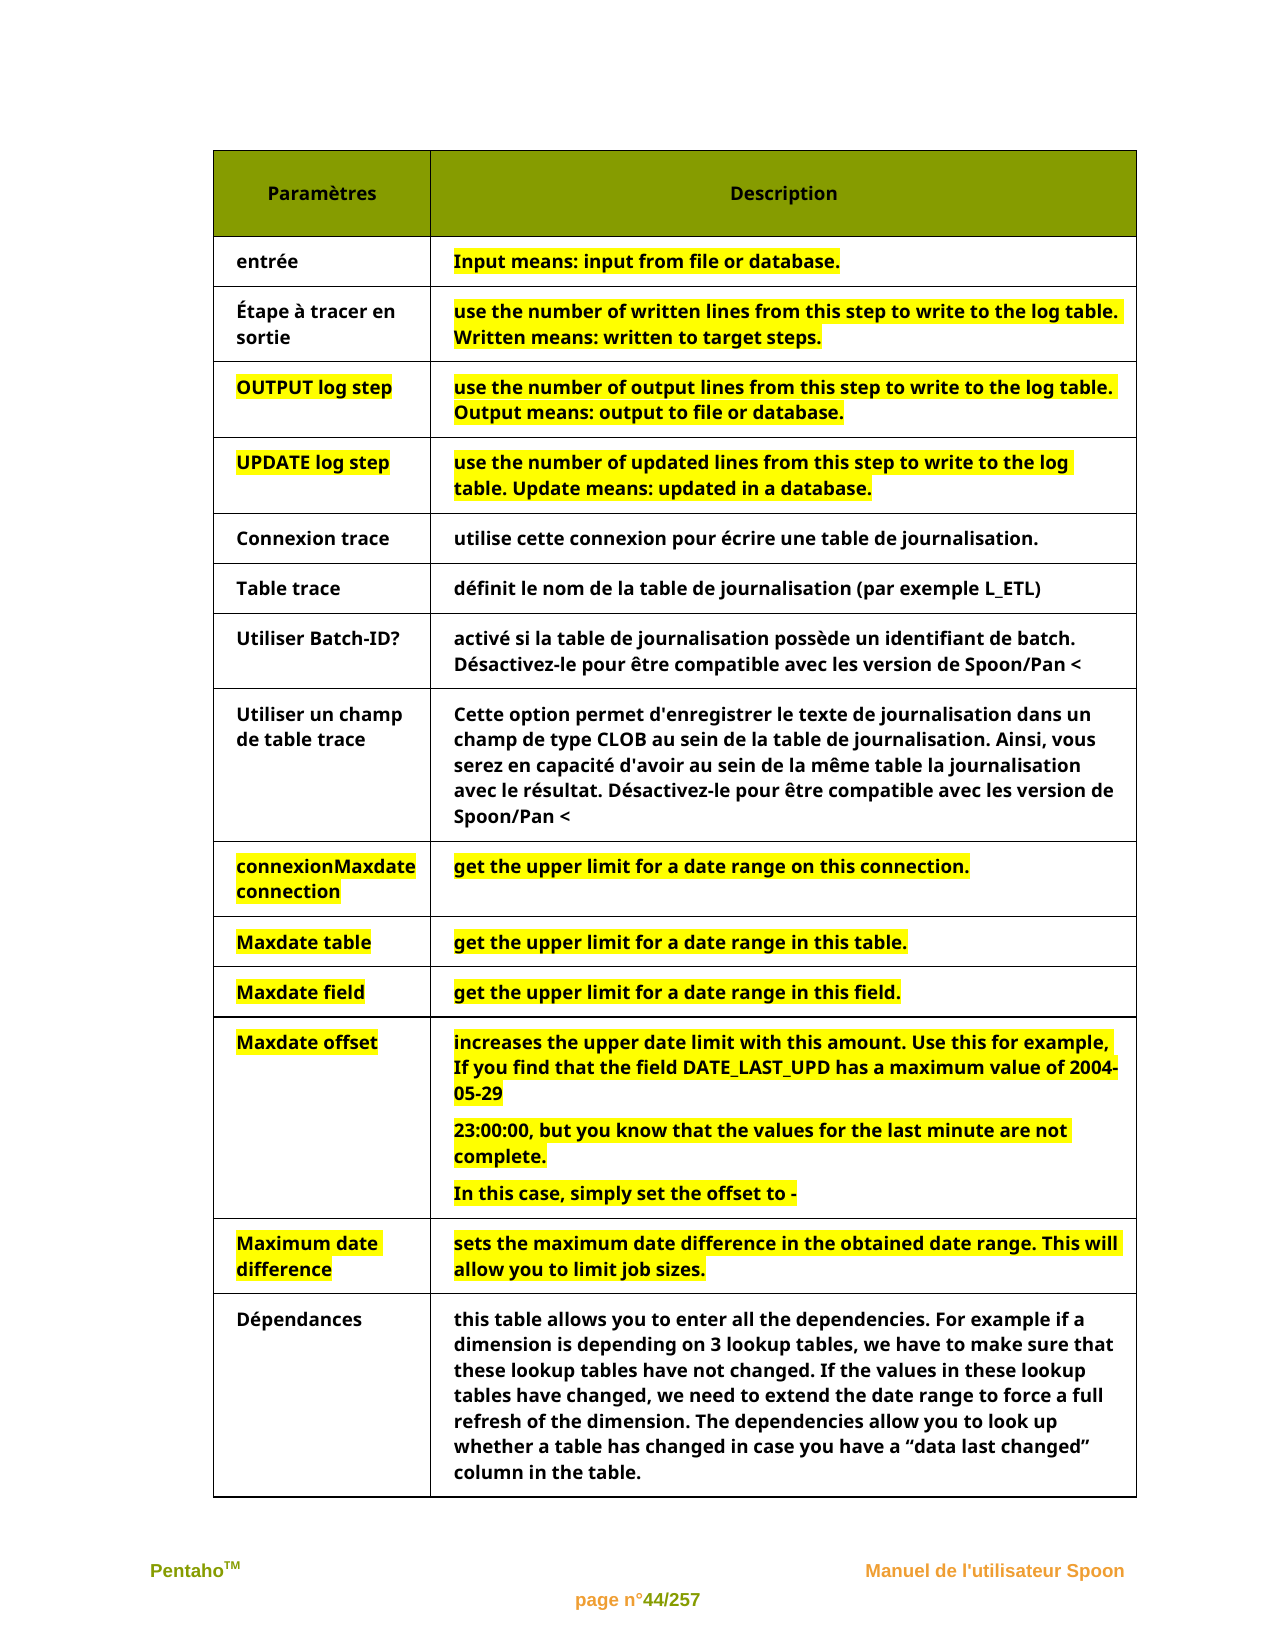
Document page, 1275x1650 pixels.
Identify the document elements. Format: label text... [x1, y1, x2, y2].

table_header Description [431, 151, 1136, 236]
table_cell increases the upper date limit with this amount. Use this for example, If you find that the field DATE_LAST_UPD has a maximum value of 2004-05-29 23:00:00, but you know that the values for the last minute are not complete. In this case, simply set the offset to - [431, 1018, 1136, 1218]
table_cell Utiliser un champ de table trace [214, 689, 430, 841]
table_cell get the upper limit for a date range on this connection. [431, 842, 1136, 916]
table_cell Table trace [214, 564, 430, 613]
table_cell use the number of updated lines from this step to write to the log table. Update means: updated in a database. [431, 438, 1136, 512]
table_cell activé si la table de journalisation possède un identifiant de batch. Désactivez-le pour être compatible avec les version de Spoon/Pan < [431, 614, 1136, 688]
table_cell Connexion trace [214, 514, 430, 563]
table_cell Dépendances [214, 1294, 430, 1496]
table_cell get the upper limit for a date range in this table. [431, 917, 1136, 966]
table_cell UPDATE log step [214, 438, 430, 512]
table_cell connexionMaxdate connection [214, 842, 430, 916]
table_cell entrée [214, 237, 430, 286]
table_cell Maximum date difference [214, 1219, 430, 1293]
table_cell this table allows you to enter all the dependencies. For example if a dimension is depending on 3 lookup tables, we have to make sure that these lookup tables have not changed. If the values in these lookup tables have changed, we need to extend the date range to force a full refresh of the dimension. The dependencies allow you to look up whether a table has changed in case you have a “data last changed” column in the table. [431, 1294, 1136, 1496]
table_cell définit le nom de la table de journalisation (par exemple L_ETL) [431, 564, 1136, 613]
table_header Paramètres [214, 151, 430, 236]
table_cell Maxdate table [214, 917, 430, 966]
table_cell sets the maximum date difference in the obtained date range. This will allow you to limit job sizes. [431, 1219, 1136, 1293]
table_cell Cette option permet d'enregistrer le texte de journalisation dans un champ de type CLOB au sein de la table de journalisation. Ainsi, vous serez en capacité d'avoir au sein de la même table la journalisation avec le résultat. Désactivez-le pour être compatible avec les version de Spoon/Pan < [431, 689, 1136, 841]
table_cell OUTPUT log step [214, 362, 430, 437]
table_cell use the number of output lines from this step to write to the log table. Output means: output to file or database. [431, 362, 1136, 437]
table_cell Maxdate offset [214, 1018, 430, 1218]
table_cell Étape à tracer en sortie [214, 287, 430, 361]
table_cell use the number of written lines from this step to write to the log table. Written means: written to target steps. [431, 287, 1136, 361]
table_cell get the upper limit for a date range in this field. [431, 967, 1136, 1016]
table_cell Input means: input from file or database. [431, 237, 1136, 286]
table_cell Maxdate field [214, 967, 430, 1016]
table_cell utilise cette connexion pour écrire une table de journalisation. [431, 514, 1136, 563]
table_cell Utiliser Batch-ID? [214, 614, 430, 688]
